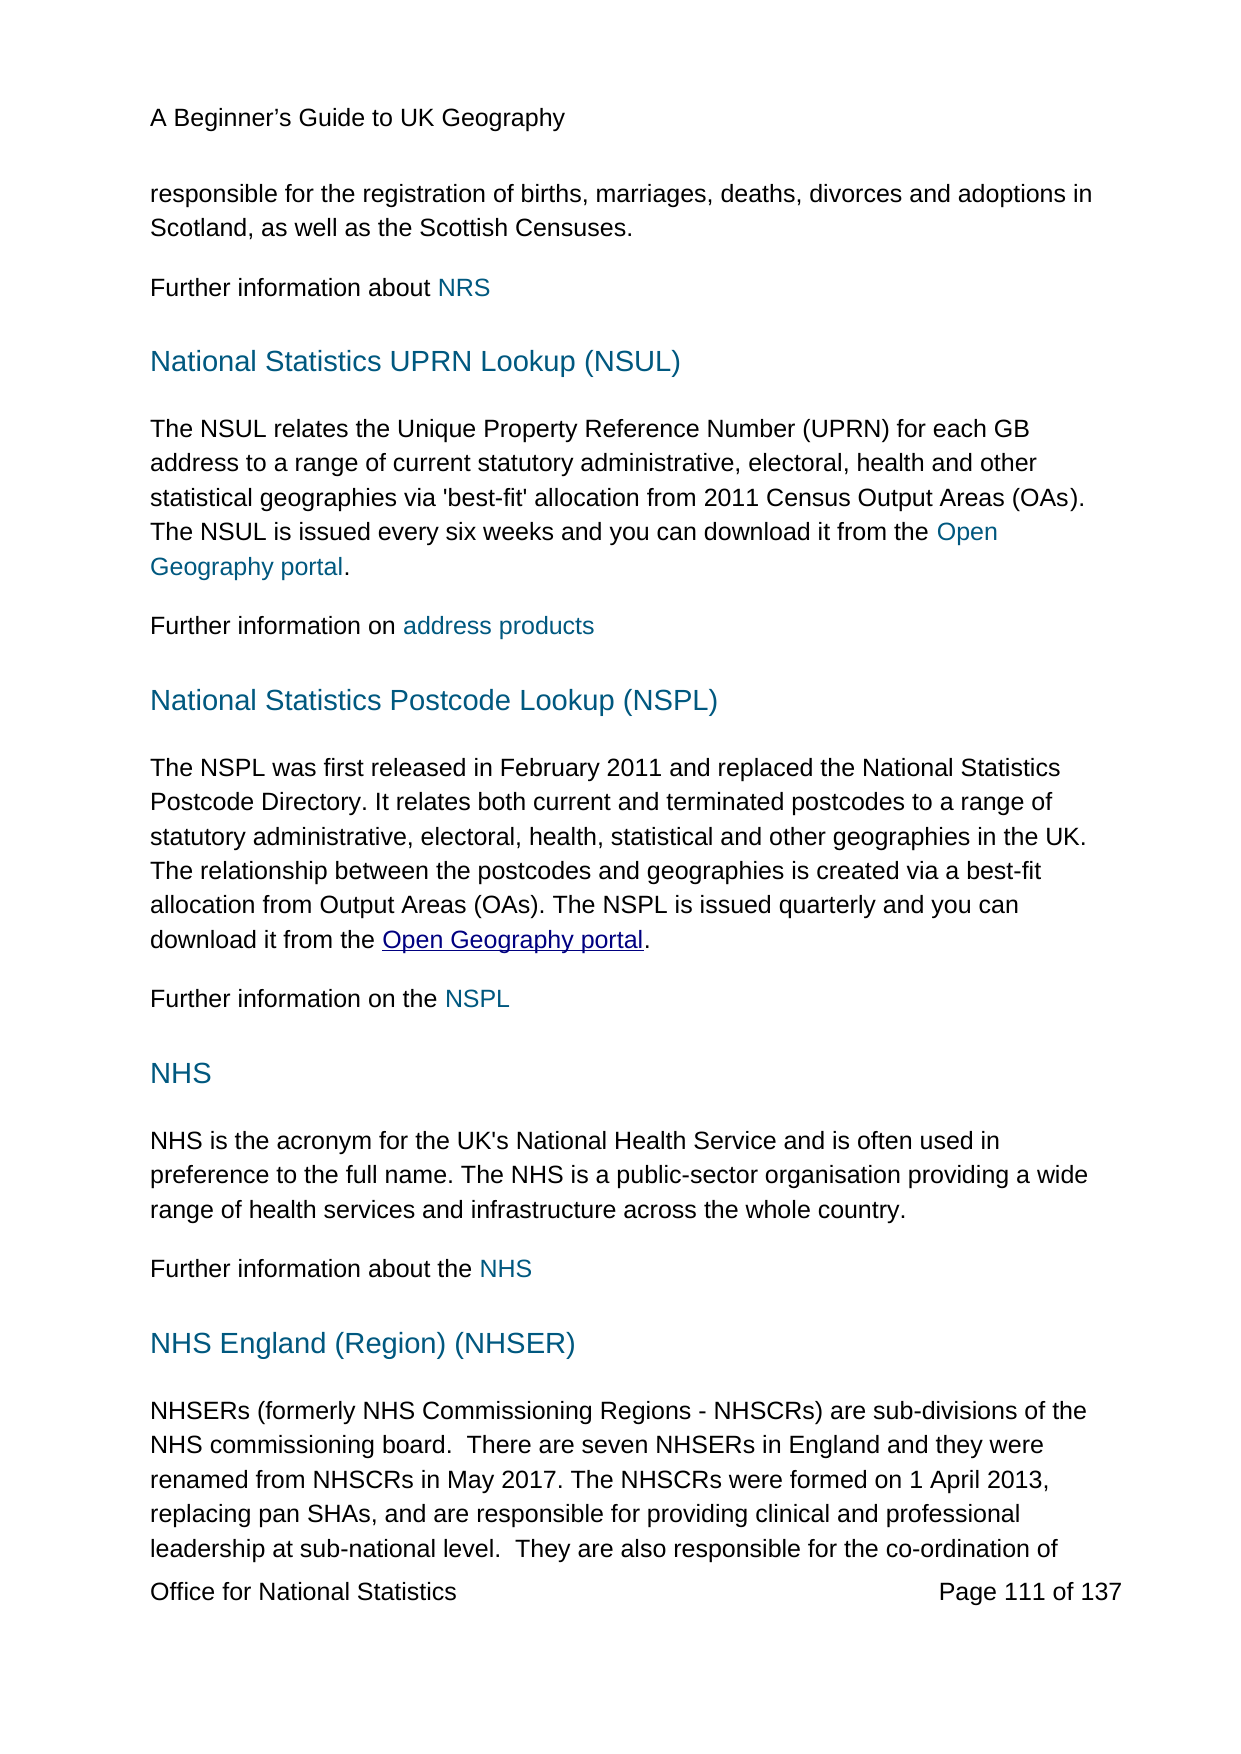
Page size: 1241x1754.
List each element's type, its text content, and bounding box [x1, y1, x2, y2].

subtitle NHS [150, 1056, 1122, 1090]
text The NSPL was first released in February 2011 and replaced the National Statistics Postcode Directory. It relates both current and terminated postcodes to a range of statutory administrative, electoral, health, statistical and other geographies in the UK. The relationship between the postcodes and geographies is created via a best-fit allocation from Output Areas (OAs). The NSPL is issued quarterly and you can download it from the Open Geography portal. [150, 753, 1122, 954]
text NHS is the acronym for the UK's National Health Service and is often used in preference to the full name. The NHS is a public-sector organisation providing a wide range of health services and infrastructure across the whole country. [150, 1126, 1122, 1223]
text Further information on address products [150, 611, 1122, 640]
text Further information on the NSPL [150, 984, 1122, 1013]
text Further information about the NHS [150, 1254, 1122, 1283]
subtitle National Statistics Postcode Lookup (NSPL) [150, 683, 1122, 717]
text NHSERs (formerly NHS Commissioning Regions - NHSCRs) are sub-divisions of the NHS commissioning board. There are seven NHSERs in England and they were renamed from NHSCRs in May 2017. The NHSCRs were formed on 1 April 2013, replacing pan SHAs, and are responsible for providing clinical and professional leadership at sub-national level. They are also responsible for the co-ordination of [150, 1396, 1122, 1562]
subtitle NHS England (Region) (NHSER) [150, 1326, 1122, 1360]
text The NSUL relates the Unique Property Reference Number (UPRN) for each GB address to a range of current statutory administrative, electoral, health and other statistical geographies via 'best-fit' allocation from 2011 Census Output Areas (OAs). The NSUL is issued every six weeks and you can download it from the Open Geography portal. [150, 414, 1122, 581]
text Further information about NRS [150, 272, 1122, 301]
subtitle National Statistics UPRN Lookup (NSUL) [150, 344, 1122, 378]
text responsible for the registration of births, marriages, deaths, divorces and adoptions in Scotland, as well as the Scottish Censuses. [150, 178, 1122, 242]
